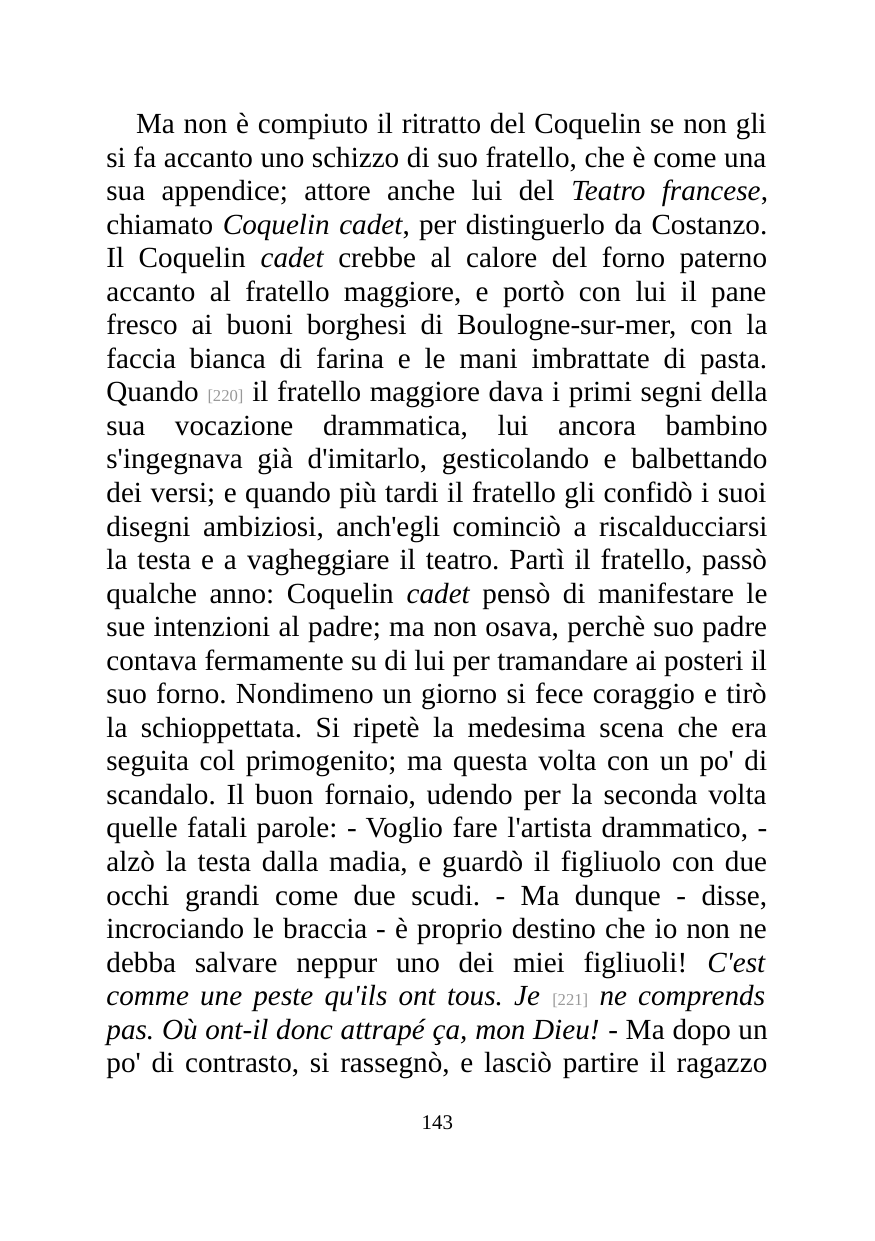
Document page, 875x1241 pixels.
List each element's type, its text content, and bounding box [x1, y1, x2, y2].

text Ma non è compiuto il ritratto del Coquelin se non gli si fa accanto uno schizzo di suo fratello, che è come una sua appendice; attore anche lui del Teatro francese, chiamato Coquelin cadet, per distinguerlo da Costanzo. Il Coquelin cadet crebbe al calore del forno paterno accanto al fratello maggiore, e portò con lui il pane fresco ai buoni borghesi di Boulogne-sur-mer, con la faccia bianca di farina e le mani imbrattate di pasta. Quando [220] il fratello maggiore dava i primi segni della sua vocazione drammatica, lui ancora bambino s'ingegnava già d'imitarlo, gesticolando e balbettando dei versi; e quando più tardi il fratello gli confidò i suoi disegni ambiziosi, anch'egli cominciò a riscalducciarsi la testa e a vagheggiare il teatro. Partì il fratello, passò qualche anno: Coquelin cadet pensò di manifestare le sue intenzioni al padre; ma non osava, perchè suo padre contava fermamente su di lui per tramandare ai posteri il suo forno. Nondimeno un giorno si fece coraggio e tirò la schioppettata. Si ripetè la medesima scena che era seguita col primogenito; ma questa volta con un po' di scandalo. Il buon fornaio, udendo per la seconda volta quelle fatali parole: - Voglio fare l'artista drammatico, - alzò la testa dalla madia, e guardò il figliuolo con due occhi grandi come due scudi. - Ma dunque - disse, incrociando le braccia - è proprio destino che io non ne debba salvare neppur uno dei miei figliuoli! C'est comme une peste qu'ils ont tous. Je [221] ne comprends pas. Où ont-il donc attrapé ça, mon Dieu! - Ma dopo un po' di contrasto, si rassegnò, e lasciò partire il ragazzo [106, 106, 768, 1079]
